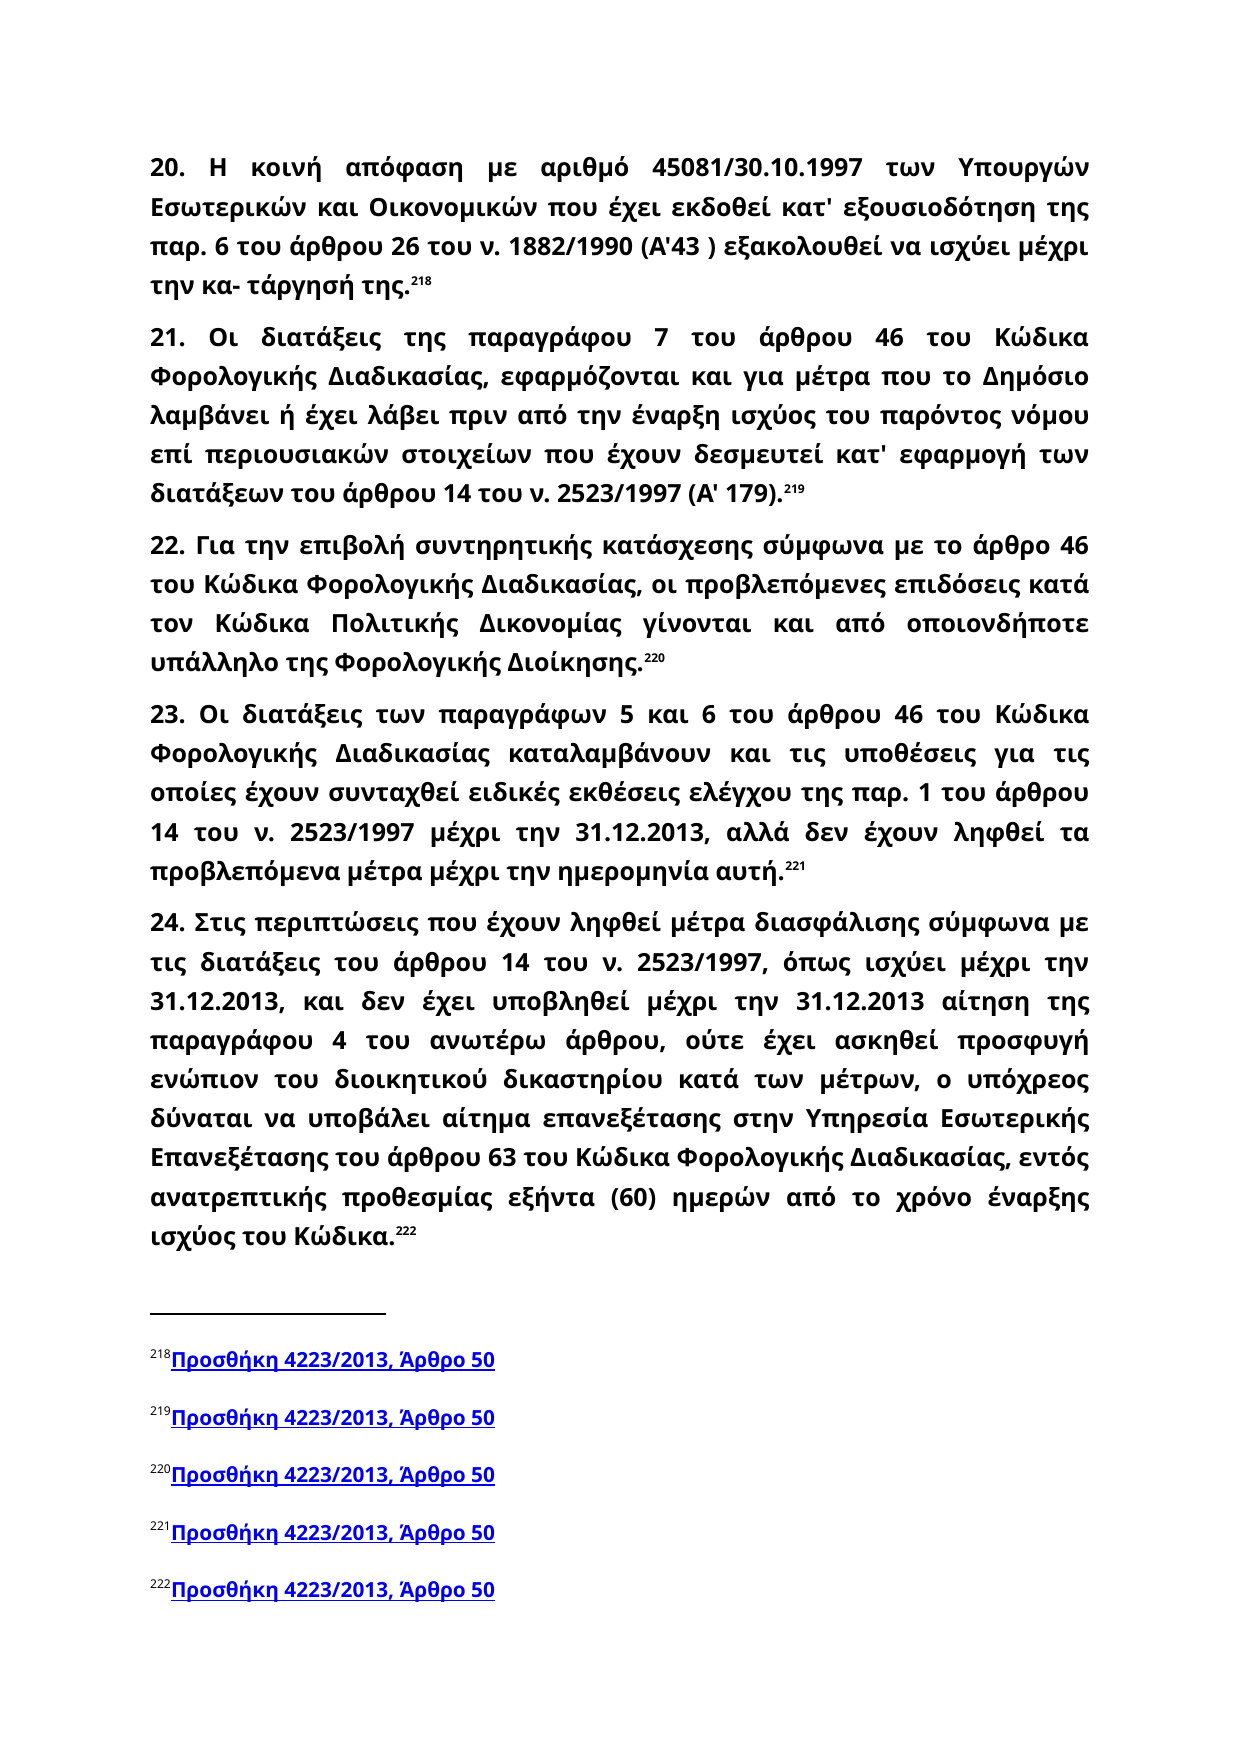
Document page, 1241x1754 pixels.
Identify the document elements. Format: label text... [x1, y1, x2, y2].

text Προσθήκη 4223/2013, Άρθρο 50 [150, 1576, 1090, 1604]
text 24. Στις περιπτώσεις που έχουν ληφθεί μέτρα διασφάλισης σύμφωνα με τις διατάξεις του άρθρου 14 του ν. 2523/1997, όπως ισχύει μέχρι την 31.12.2013, και δεν έχει υποβληθεί μέχρι την 31.12.2013 αίτηση της παραγράφου 4 του ανωτέρω άρθρου, ούτε έχει ασκηθεί προσφυγή ενώπιον του διοικητικού δικαστηρίου κατά των μέτρων, ο υπόχρεος δύναται να υποβάλει αίτημα επανεξέτασης στην Υπηρεσία Εσωτερικής Επανεξέτασης του άρθρου 63 του Κώδικα Φορολογικής Διαδικασίας, εντός ανατρεπτικής προθεσμίας εξήντα (60) ημερών από το χρόνο έναρξης ισχύος του Κώδικα. [150, 905, 1090, 1252]
text 23. Οι διατάξεις των παραγράφων 5 και 6 του άρθρου 46 του Κώδικα Φορολογικής Διαδικασίας καταλαμβάνουν και τις υποθέσεις για τις οποίες έχουν συνταχθεί ειδικές εκθέσεις ελέγχου της παρ. 1 του άρθρου 14 του ν. 2523/1997 μέχρι την 31.12.2013, αλλά δεν έχουν ληφθεί τα προβλεπόμενα μέτρα μέχρι την ημερομηνία αυτή. [150, 697, 1090, 887]
text 21. Οι διατάξεις της παραγράφου 7 του άρθρου 46 του Κώδικα Φορολογικής Διαδικασίας, εφαρμόζονται και για μέτρα που το Δημόσιο λαμβάνει ή έχει λάβει πριν από την έναρξη ισχύος του παρόντος νόμου επί περιουσιακών στοιχείων που έχουν δεσμευτεί κατ' εφαρμογή των διατάξεων του άρθρου 14 του ν. 2523/1997 (Α' 179). [150, 319, 1090, 510]
text Προσθήκη 4223/2013, Άρθρο 50 [150, 1518, 1090, 1546]
text Προσθήκη 4223/2013, Άρθρο 50 [150, 1460, 1090, 1489]
text 22. Για την επιβολή συντηρητικής κατάσχεσης σύμφωνα με το άρθρο 46 του Κώδικα Φορολογικής Διαδικασίας, οι προβλεπόμενες επιδόσεις κατά τον Κώδικα Πολιτικής Δικονομίας γίνονται και από οποιονδήποτε υπάλληλο της Φορολογικής Διοίκησης. [150, 527, 1090, 679]
text Προσθήκη 4223/2013, Άρθρο 50 [150, 1345, 1090, 1373]
text 20. Η κοινή απόφαση με αριθμό 45081/30.10.1997 των Υπουργών Εσωτερικών και Οικονομικών που έχει εκδοθεί κατ' εξουσιοδότηση της παρ. 6 του άρθρου 26 του ν. 1882/1990 (Α'43 ) εξακολουθεί να ισχύει μέχρι την κα- τάργησή της. [150, 150, 1090, 302]
text Προσθήκη 4223/2013, Άρθρο 50 [150, 1403, 1090, 1431]
